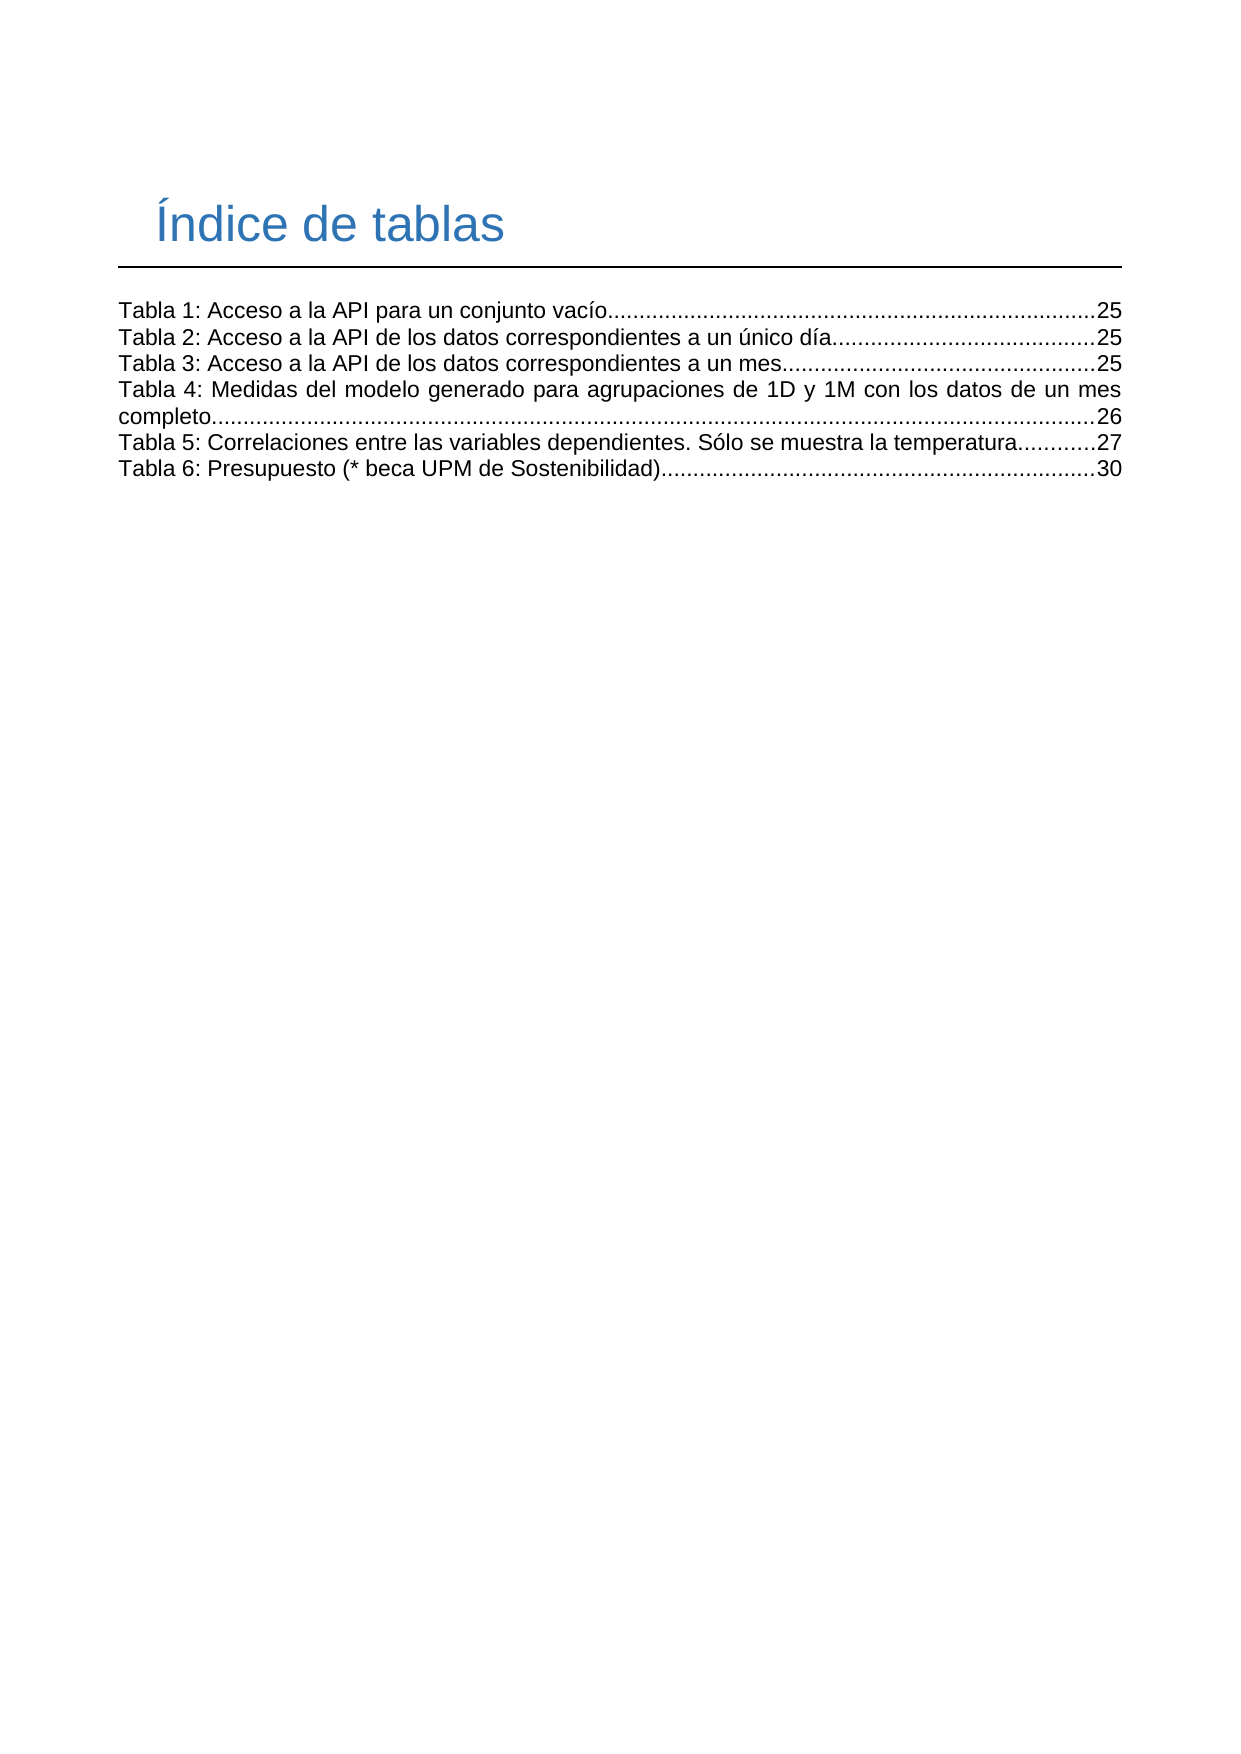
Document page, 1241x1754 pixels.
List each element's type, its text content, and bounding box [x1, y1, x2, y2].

text Tabla 4: Medidas del modelo generado para agrupaciones de 1D y 1M con los datos de un mes completo. 26 [118, 376, 1122, 429]
text Tabla 6: Presupuesto (* beca UPM de Sostenibilidad) 30 [118, 455, 1122, 482]
text Tabla 1: Acceso a la API para un conjunto vacío 25 [118, 297, 1122, 323]
subtitle Índice de tablas [156, 194, 1122, 252]
text Tabla 3: Acceso a la API de los datos correspondientes a un mes 25 [118, 350, 1122, 376]
text Tabla 5: Correlaciones entre las variables dependientes. Sólo se muestra la temperatura. 27 [118, 429, 1122, 455]
text Tabla 2: Acceso a la API de los datos correspondientes a un único día 25 [118, 323, 1122, 350]
